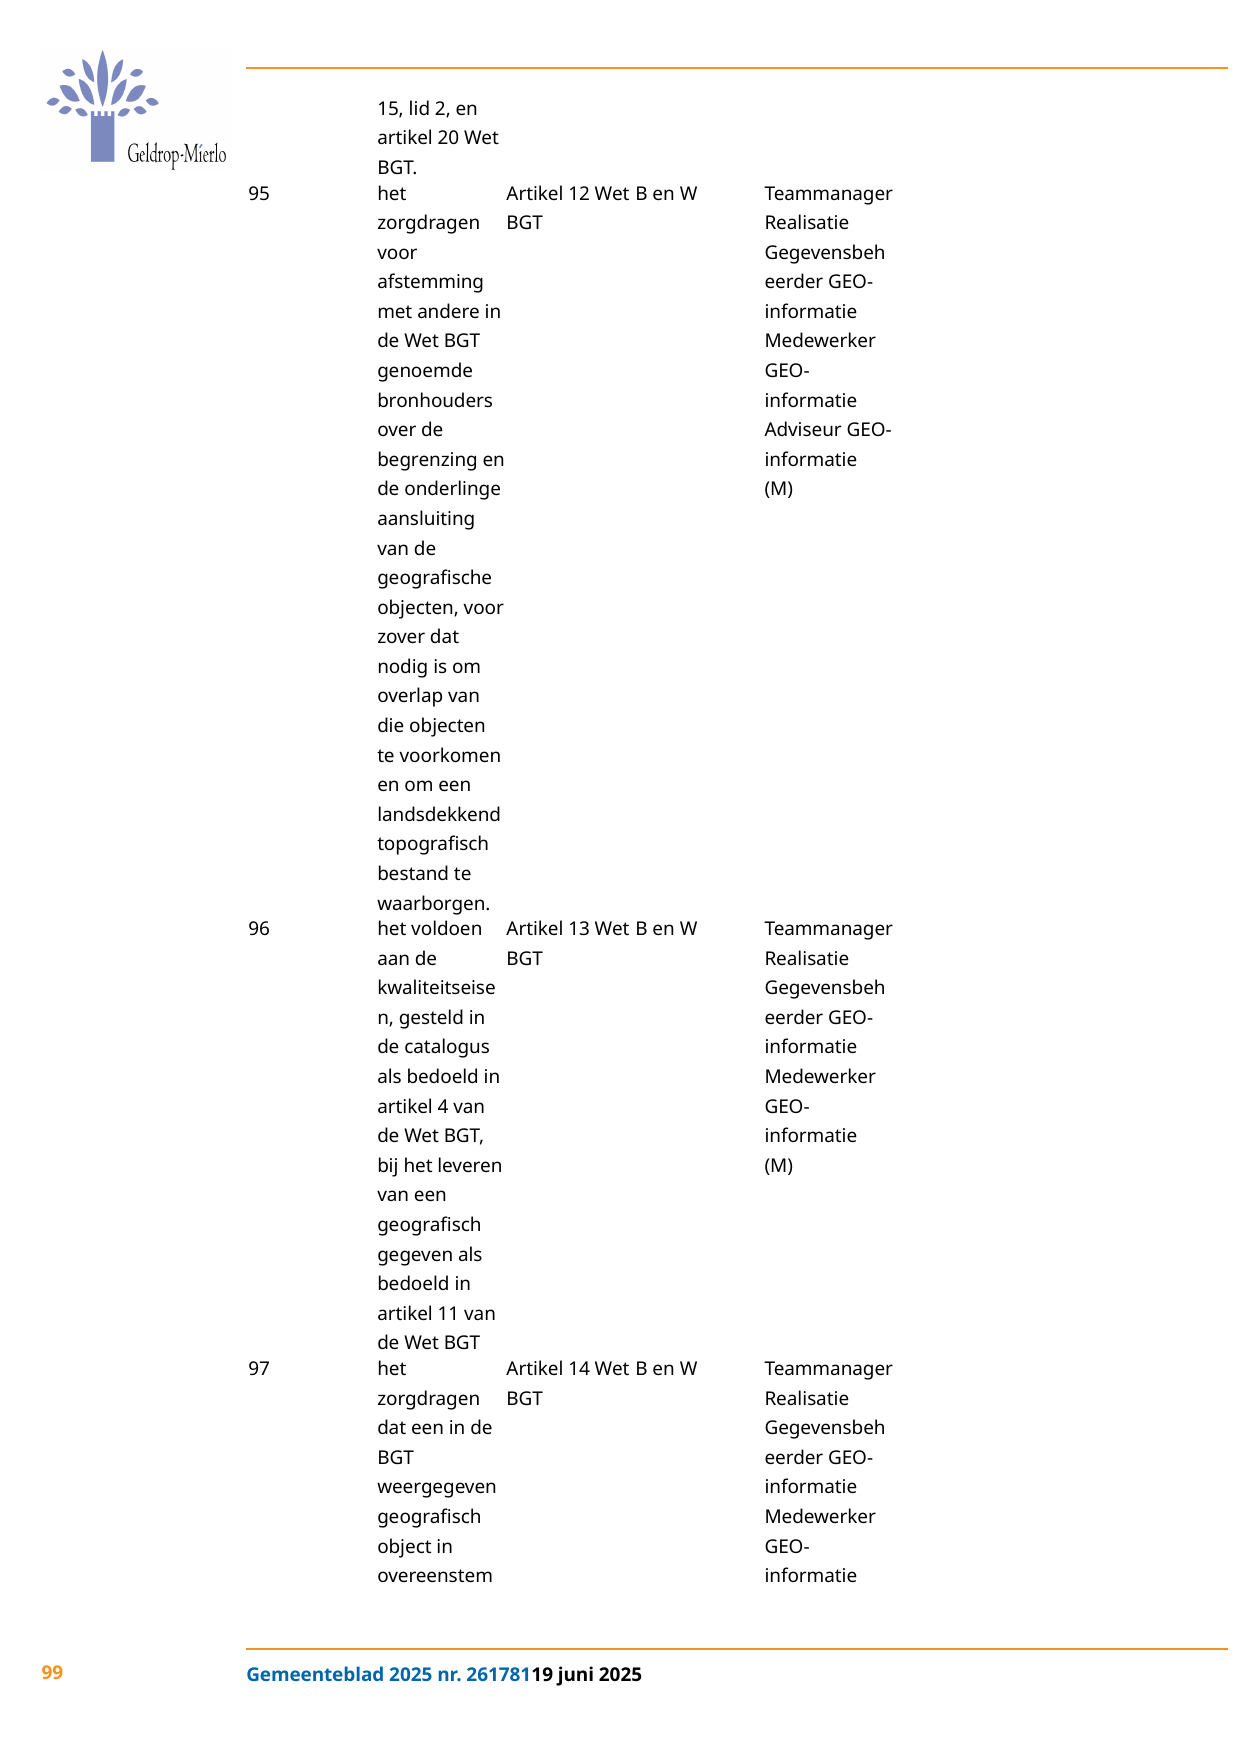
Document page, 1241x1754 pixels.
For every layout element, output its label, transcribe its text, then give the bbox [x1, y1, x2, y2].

picture [41, 47, 231, 172]
table_cell [1023, 180, 1152, 915]
table_cell 96 [248, 915, 377, 1355]
table_cell 95 [248, 180, 377, 915]
table_cell [894, 95, 1022, 180]
table_cell [1023, 95, 1152, 180]
table_cell [248, 95, 377, 180]
table_cell het zorgdragen voor afstemming met andere in de Wet BGT genoemde bronhouders over de begrenzing en de onderlinge aansluiting van de geografische objecten, voor zover dat nodig is om overlap van die objecten te voorkomen en om een landsdekkend topografisch bestand te waarborgen. [377, 180, 506, 915]
table_cell Artikel 12 Wet BGT [506, 180, 635, 915]
table_cell Artikel 13 Wet BGT [506, 915, 635, 1355]
table_cell Teammanager Realisatie Gegevensbeheerder GEO-informatie Medewerker GEO-informatie (M) [764, 915, 893, 1355]
table_cell B en W [635, 180, 764, 915]
table_cell 15, lid 2, en artikel 20 Wet BGT. [377, 95, 506, 180]
table_cell B en W [635, 1355, 764, 1588]
table_cell [894, 180, 1022, 915]
table_cell Teammanager Realisatie Gegevensbeheerder GEO-informatie Medewerker GEO-informatie Adviseur GEO-informatie (M) [764, 180, 893, 915]
table_cell het zorgdragen dat een in de BGT weergegeven geografisch object in overeenstem [377, 1355, 506, 1588]
table_cell [764, 95, 893, 180]
table_cell [894, 915, 1022, 1355]
table_cell het voldoen aan de kwaliteitseisen, gesteld in de catalogus als bedoeld in artikel 4 van de Wet BGT, bij het leveren van een geografisch gegeven als bedoeld in artikel 11 van de Wet BGT [377, 915, 506, 1355]
table_cell [1023, 1355, 1152, 1588]
table_cell [1023, 915, 1152, 1355]
table_cell [635, 95, 764, 180]
table_cell [894, 1355, 1022, 1588]
table_cell Artikel 14 Wet BGT [506, 1355, 635, 1588]
table_cell B en W [635, 915, 764, 1355]
table_cell [506, 95, 635, 180]
table_cell 97 [248, 1355, 377, 1588]
table_cell Teammanager Realisatie Gegevensbeheerder GEO-informatie Medewerker GEO-informatie [764, 1355, 893, 1588]
